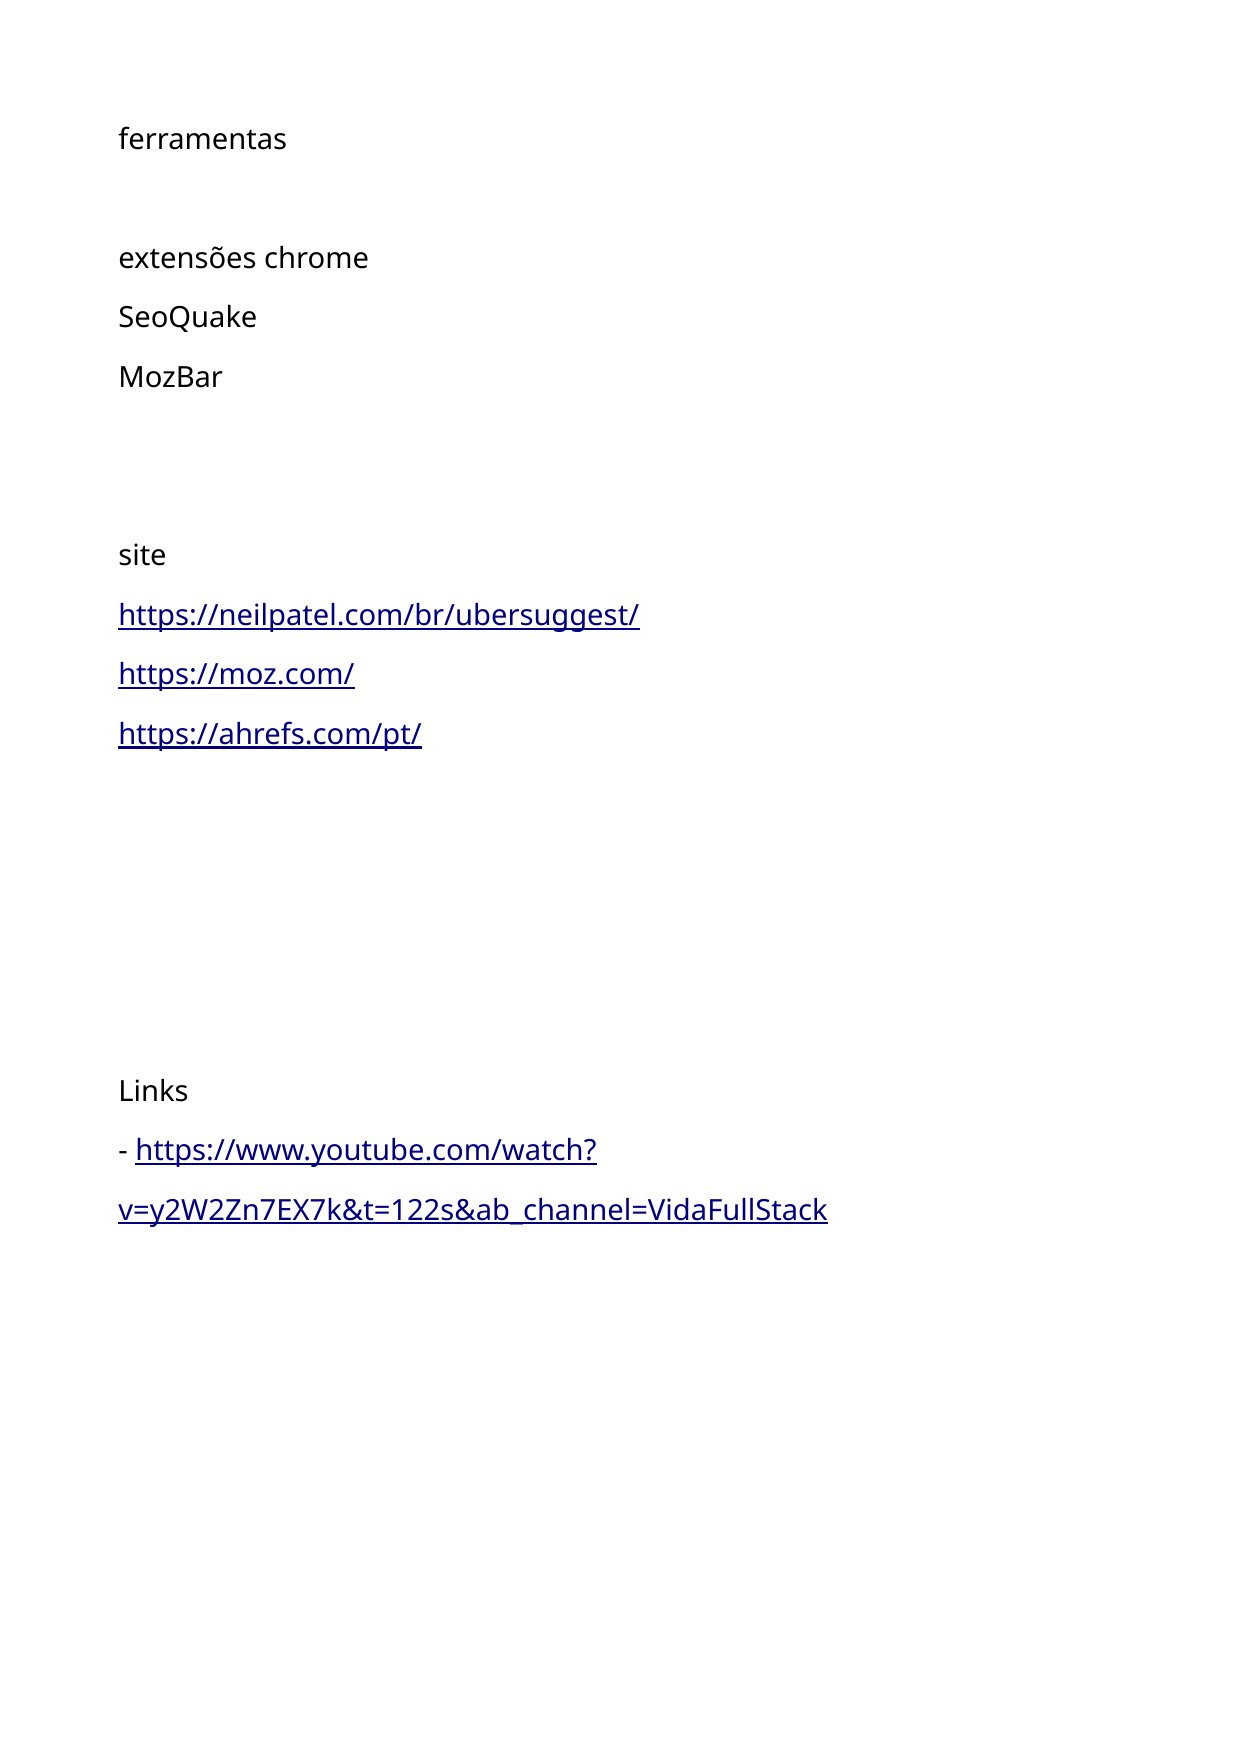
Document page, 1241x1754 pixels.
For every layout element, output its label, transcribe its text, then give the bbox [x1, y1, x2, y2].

text https://moz.com/ [118, 653, 1122, 693]
text ferramentas [118, 118, 1122, 158]
text Links [118, 1070, 1122, 1109]
text SeoQuake [118, 297, 1122, 336]
text https://neilpatel.com/br/ubersuggest/ [118, 594, 1122, 634]
text site [118, 534, 1122, 574]
text extensões chrome [118, 237, 1122, 277]
text https://ahrefs.com/pt/ [118, 713, 1122, 753]
text MozBar [118, 356, 1122, 396]
text - https://www.youtube.com/watch?v=y2W2Zn7EX7k&t=122s&ab_channel=VidaFullStack [118, 1129, 1122, 1228]
